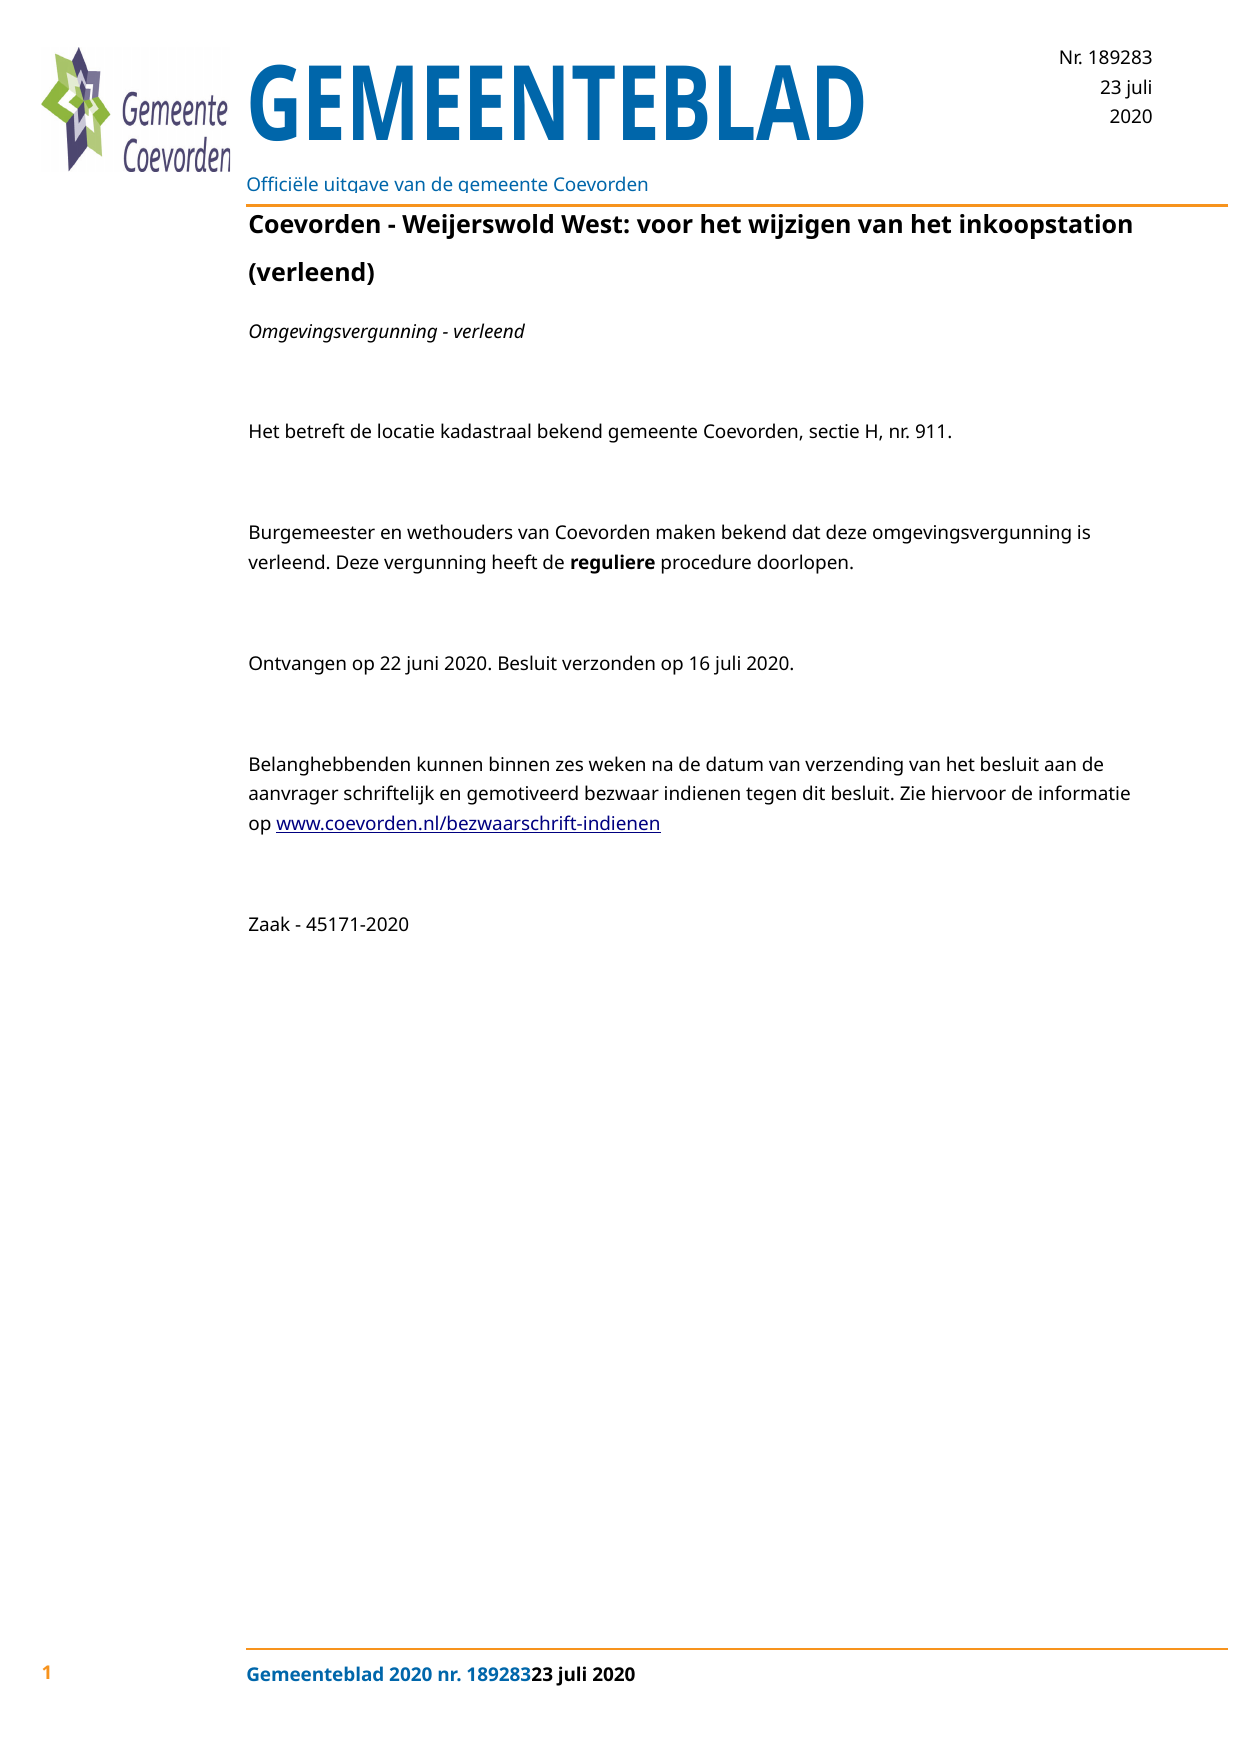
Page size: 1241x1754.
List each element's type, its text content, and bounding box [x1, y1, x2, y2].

text Het betreft de locatie kadastraal bekend gemeente Coevorden, sectie H, nr. 911. [248, 419, 1152, 444]
text Coevorden - Weijerswold West: voor het wijzigen van het inkoopstation (verleend) [248, 207, 1152, 288]
text Omgevingsvergunning - verleend [248, 318, 1152, 344]
text Ontvangen op 22 juni 2020. Besluit verzonden op 16 juli 2020. [248, 650, 1152, 676]
text Burgemeester en wethouders van Coevorden maken bekend dat deze omgevingsvergunning is verleend. Deze vergunning heeft de reguliere procedure doorlopen. [248, 519, 1152, 575]
text Belanghebbenden kunnen binnen zes weken na de datum van verzending van het besluit aan de aanvrager schriftelijk en gemotiveerd bezwaar indienen tegen dit besluit. Zie hiervoor de informatie op www.coevorden.nl/bezwaarschrift-indienen [248, 751, 1152, 836]
text Zaak - 45171-2020 [248, 911, 1152, 937]
picture [41, 47, 231, 172]
